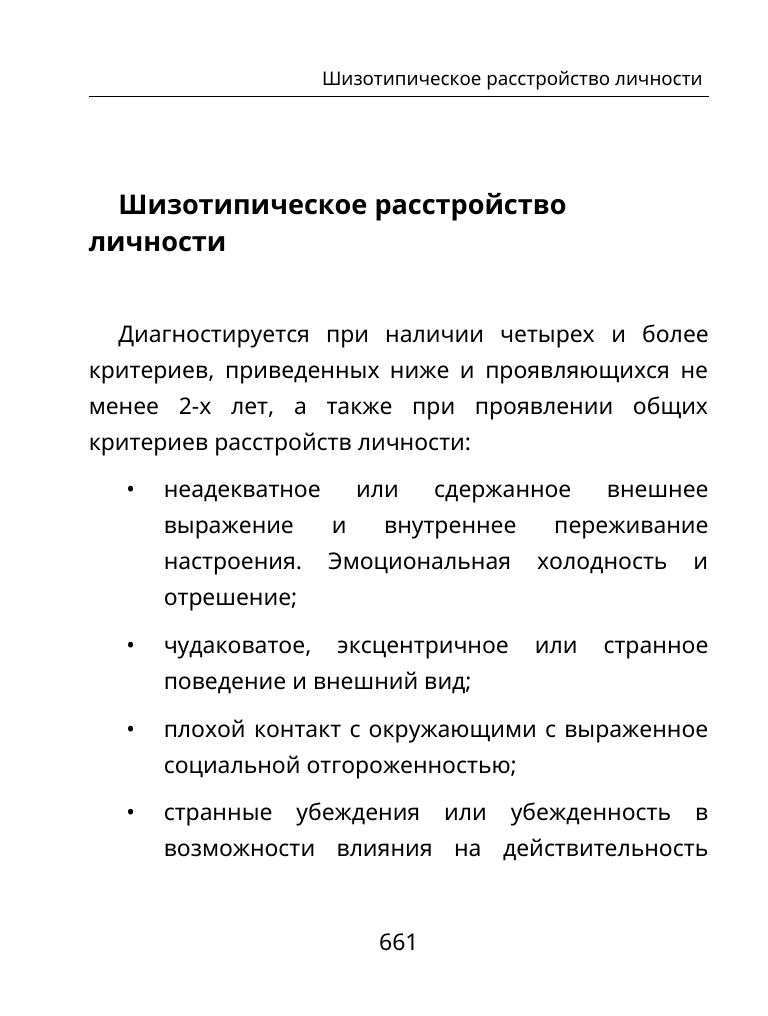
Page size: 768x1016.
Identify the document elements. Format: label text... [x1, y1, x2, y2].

list плохой контакт с окружающими с выраженное социальной отгороженностью; [126, 713, 709, 780]
text Диагностируется при наличии четырех и более критериев, приведенных ниже и проявляющихся не менее 2-х лет, а также при проявлении общих критериев расстройств личности: [88, 318, 709, 457]
list чудаковатое, эксцентричное или странное поведение и внешний вид; [126, 629, 709, 696]
list странные убеждения или убежденность в возможности влияния на действительность [126, 796, 709, 863]
subtitle Шизотипическое расстройство личности [88, 185, 709, 259]
list неадекватное или сдержанное внешнее выражение и внутреннее переживание настроения. Эмоциональная холодность и отрешение; [126, 473, 709, 612]
